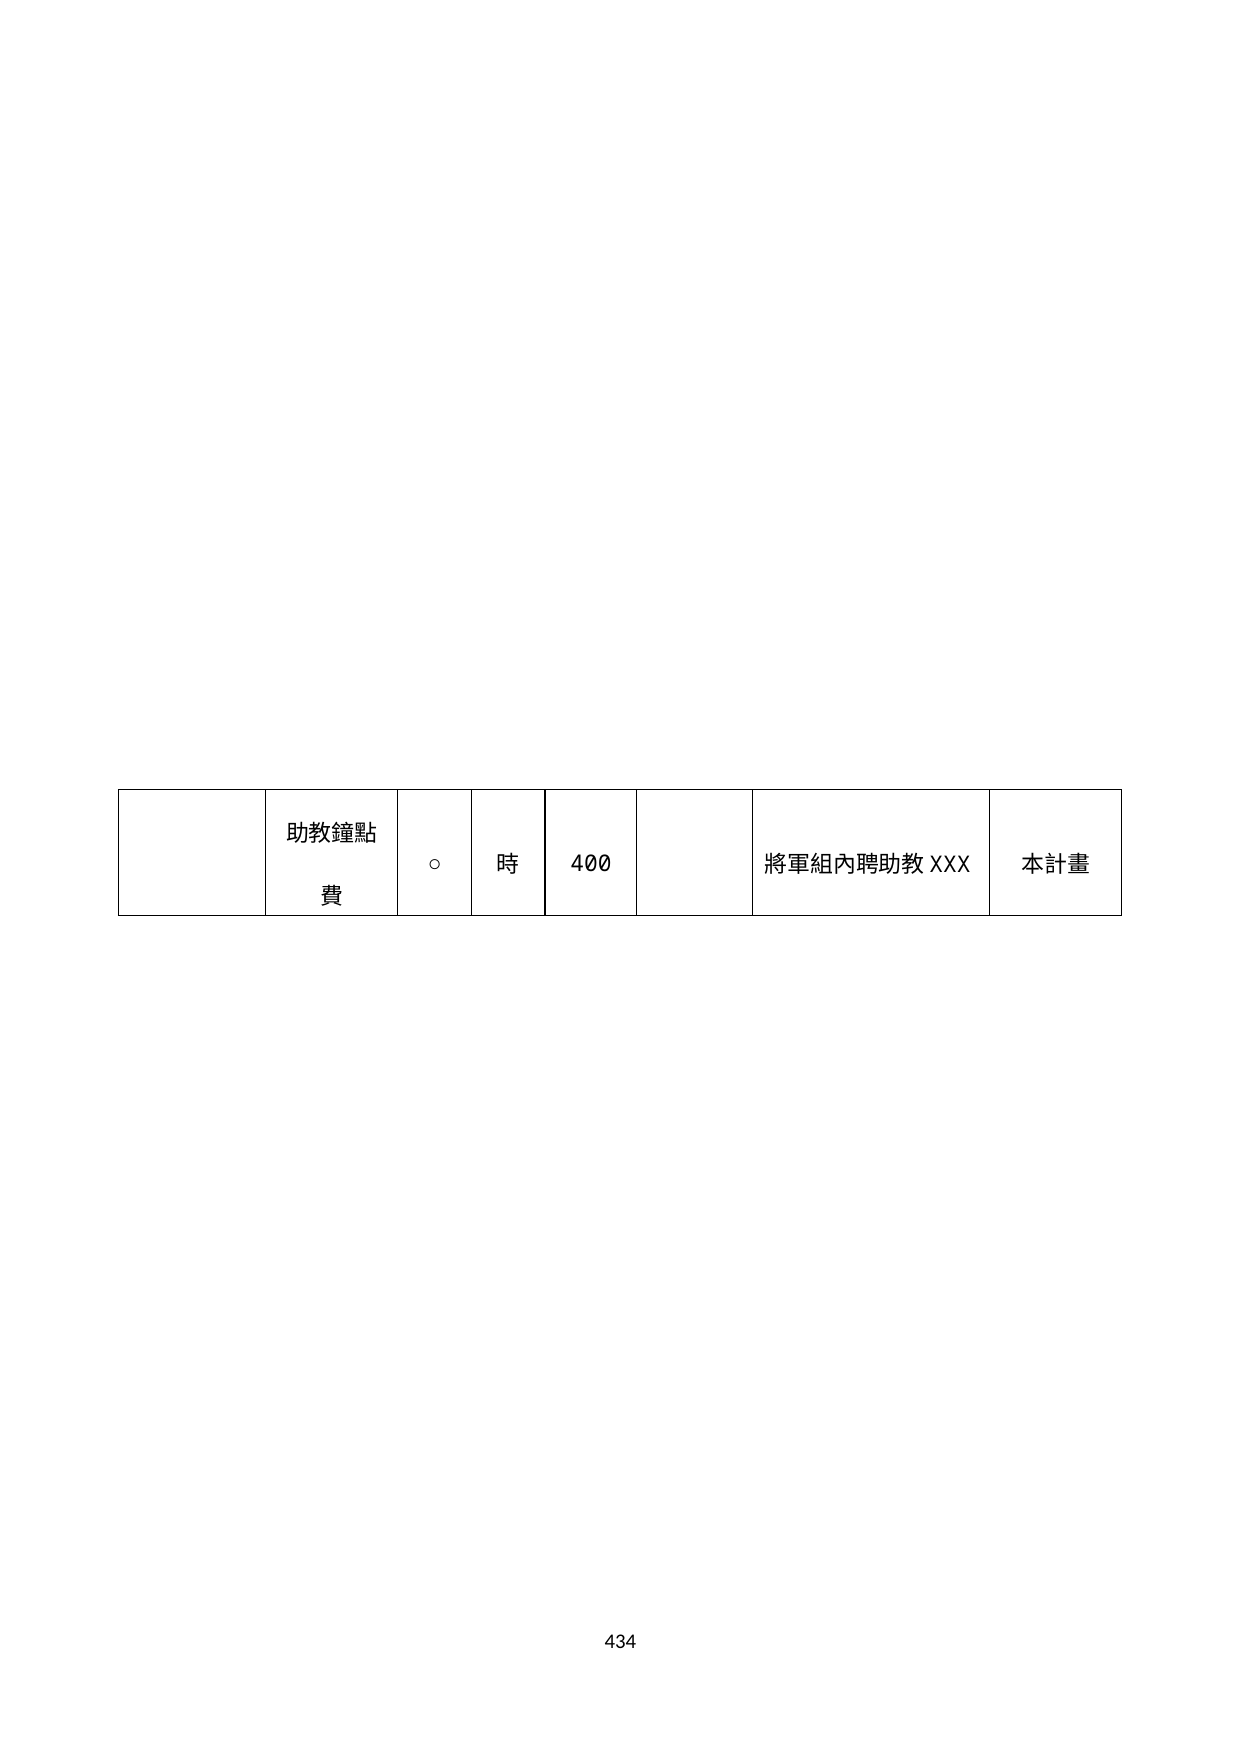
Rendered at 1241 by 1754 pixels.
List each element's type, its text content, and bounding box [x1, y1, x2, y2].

table_cell 本計畫 [990, 790, 1121, 915]
table_cell 助教鐘點費 [266, 790, 397, 915]
table_cell 400 [546, 790, 636, 915]
table_cell [119, 790, 265, 915]
table_cell 將軍組內聘助教XXX [753, 790, 989, 915]
table_cell ○ [398, 790, 471, 915]
table_cell 時 [472, 790, 544, 915]
table_cell [637, 790, 752, 915]
